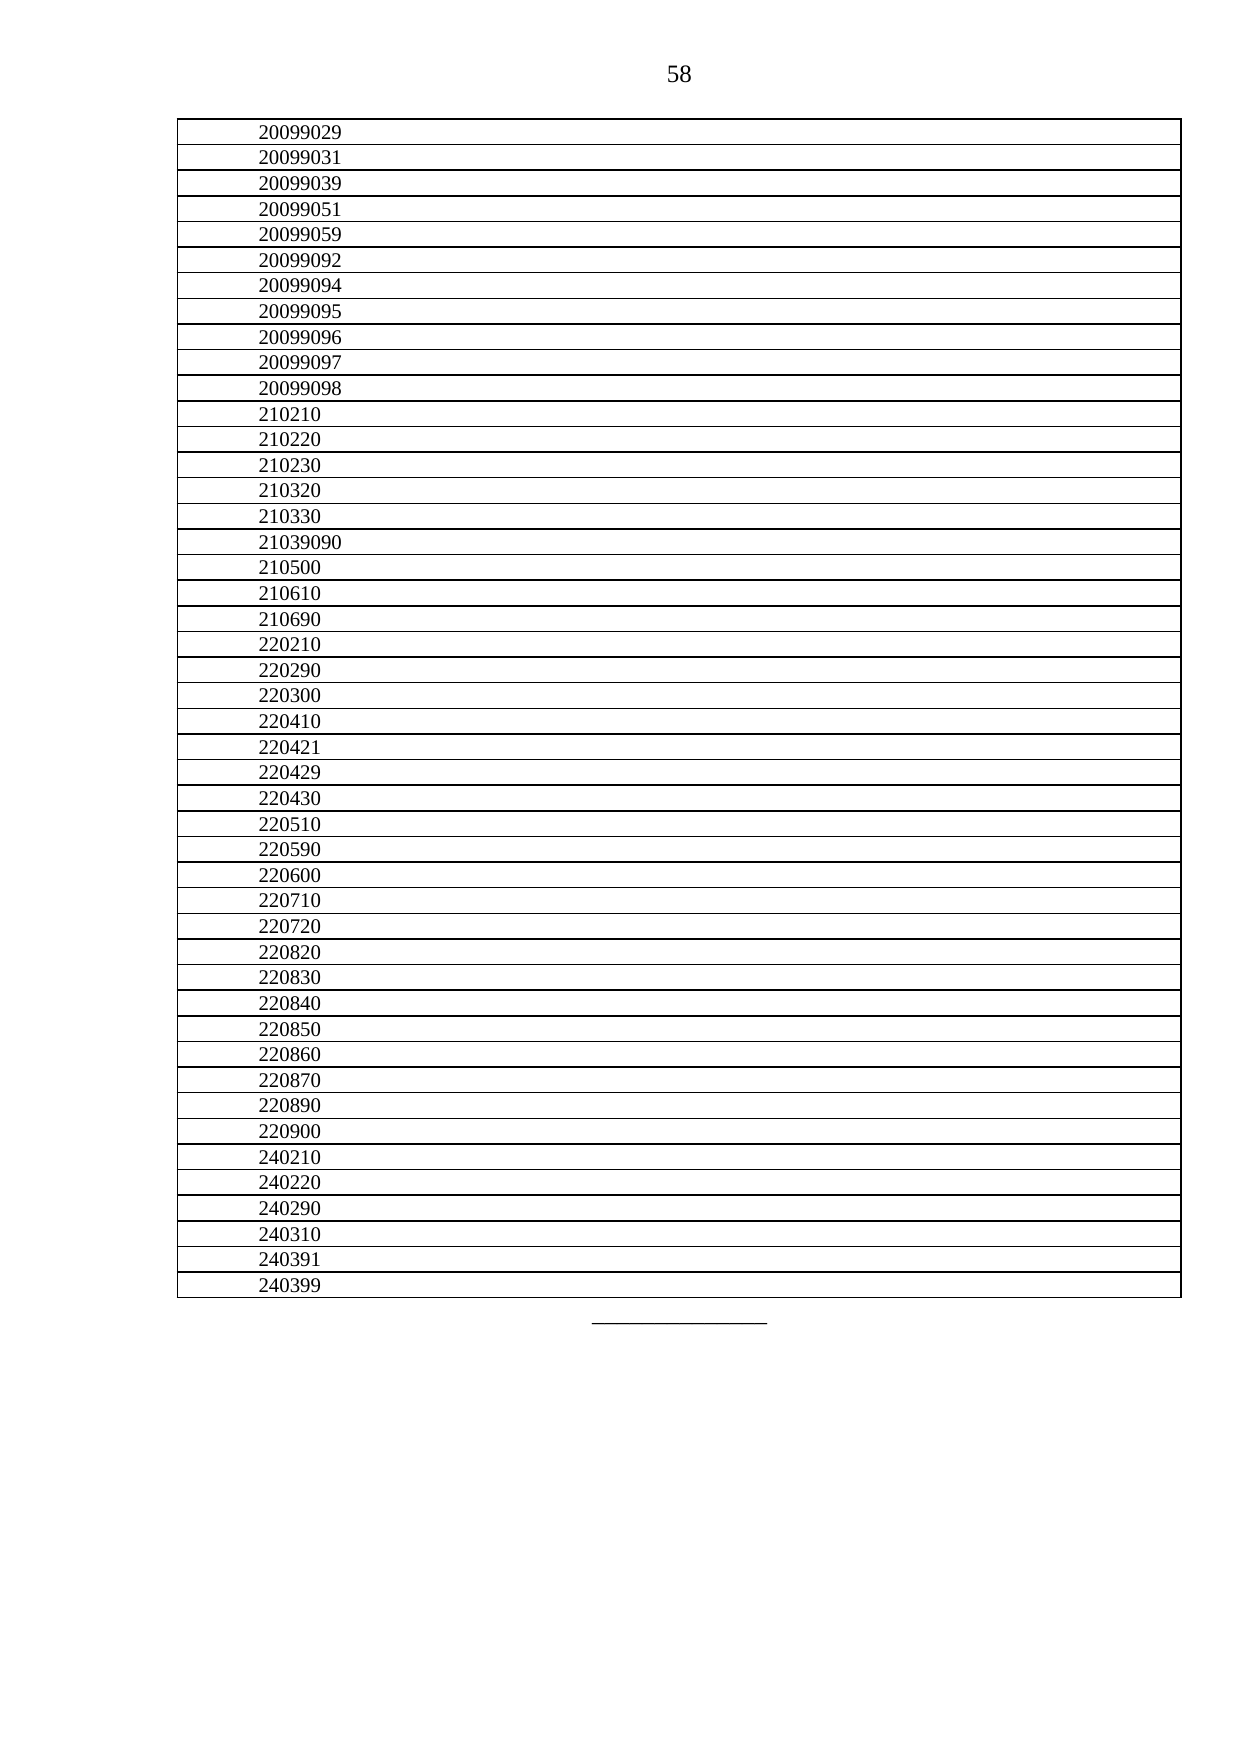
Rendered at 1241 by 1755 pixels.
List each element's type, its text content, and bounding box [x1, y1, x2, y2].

table_cell 20099039 [178, 171, 1180, 195]
table_cell 210320 [178, 478, 1180, 502]
table_cell 210210 [178, 402, 1180, 426]
table_cell 20099096 [178, 325, 1180, 349]
table_cell 210220 [178, 427, 1180, 451]
table_cell 220890 [178, 1093, 1180, 1117]
table_cell 220710 [178, 888, 1180, 912]
table_cell 220410 [178, 709, 1180, 733]
table_cell 210690 [178, 607, 1180, 631]
table_cell 220510 [178, 812, 1180, 836]
table_cell 240399 [178, 1273, 1180, 1297]
table_cell 21039090 [178, 530, 1180, 554]
table_cell 220590 [178, 837, 1180, 861]
table_cell 240310 [178, 1222, 1180, 1246]
table_cell 240210 [178, 1145, 1180, 1169]
table_cell 240391 [178, 1247, 1180, 1271]
table_cell 20099095 [178, 299, 1180, 323]
table_cell 220720 [178, 914, 1180, 938]
table_cell 240290 [178, 1196, 1180, 1220]
table_cell 20099059 [178, 222, 1180, 246]
table_cell 20099031 [178, 145, 1180, 169]
table_cell 220421 [178, 735, 1180, 759]
text ______________ [177, 1298, 1181, 1327]
table_cell 220840 [178, 991, 1180, 1015]
table_cell 220290 [178, 658, 1180, 682]
table_cell 220430 [178, 786, 1180, 810]
table_cell 210330 [178, 504, 1180, 528]
table_cell 220850 [178, 1017, 1180, 1041]
table_cell 220600 [178, 863, 1180, 887]
table_cell 220210 [178, 632, 1180, 656]
table_cell 20099097 [178, 350, 1180, 374]
table_cell 210500 [178, 555, 1180, 579]
table_cell 220830 [178, 965, 1180, 989]
table_cell 220860 [178, 1042, 1180, 1066]
table_cell 220429 [178, 760, 1180, 784]
table_cell 20099094 [178, 273, 1180, 297]
table_cell 220300 [178, 683, 1180, 707]
table_cell 210610 [178, 581, 1180, 605]
table_cell 20099029 [178, 120, 1180, 144]
table_cell 220870 [178, 1068, 1180, 1092]
table_cell 210230 [178, 453, 1180, 477]
table_cell 240220 [178, 1170, 1180, 1194]
table_cell 220900 [178, 1119, 1180, 1143]
table_cell 20099098 [178, 376, 1180, 400]
table_cell 220820 [178, 940, 1180, 964]
table_cell 20099092 [178, 248, 1180, 272]
table_cell 20099051 [178, 197, 1180, 221]
